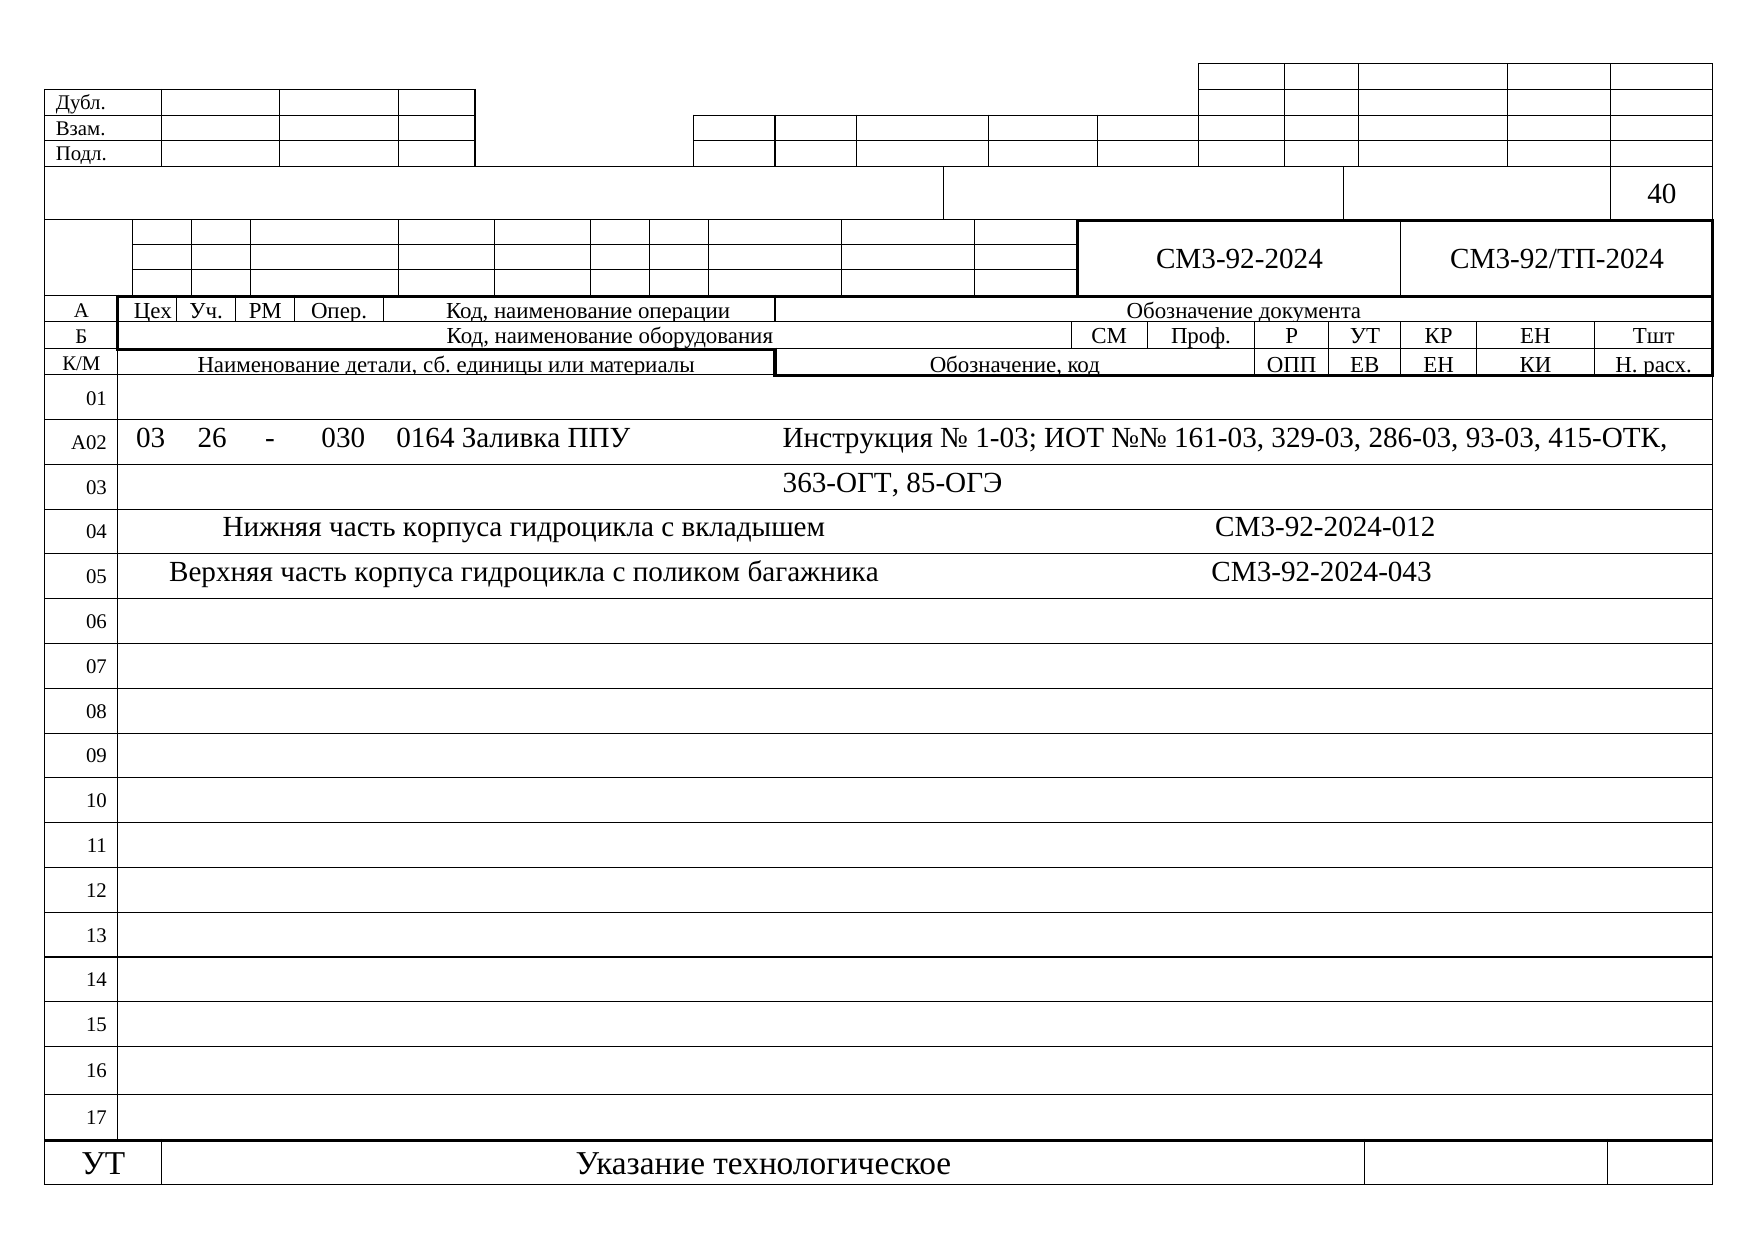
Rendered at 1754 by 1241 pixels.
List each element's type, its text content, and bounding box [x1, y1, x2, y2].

table_cell [118, 778, 930, 822]
table_cell [118, 465, 781, 508]
table_cell 07 [45, 644, 117, 688]
table_cell [930, 734, 1712, 777]
table_cell [118, 913, 930, 956]
table_cell [133, 220, 191, 244]
table_cell Дубл. [45, 90, 161, 114]
table_header [1508, 64, 1610, 89]
table_cell [1199, 141, 1284, 166]
table_cell [694, 89, 856, 114]
table_cell [280, 116, 398, 140]
table_cell 26 [183, 420, 241, 464]
table_cell УТ [45, 1142, 161, 1183]
table_cell Указание технологическое [162, 1142, 1364, 1183]
table_cell 363-ОГТ, 85-ОГЭ [781, 465, 1712, 508]
table_cell [1344, 167, 1610, 219]
table_cell 17 [45, 1095, 117, 1139]
table_cell [1098, 89, 1198, 114]
table_cell 10 [45, 778, 117, 822]
table_header [1285, 64, 1358, 89]
table_cell [1359, 116, 1507, 140]
table_cell 03 [118, 420, 183, 464]
table_cell [1285, 90, 1358, 114]
table_cell [118, 1095, 1712, 1139]
table_cell [975, 220, 1076, 244]
table_cell [842, 220, 974, 244]
table_cell [1508, 141, 1610, 166]
table_cell Верхняя часть корпуса гидроцикла с поликом багажника [118, 554, 930, 598]
table_cell [930, 644, 1712, 688]
table_cell [930, 1002, 1712, 1046]
table_cell 04 [45, 510, 117, 553]
table_cell Нижняя часть корпуса гидроцикла с вкладышем [118, 510, 930, 553]
table_cell 0164 Заливка ППУ [388, 420, 781, 464]
table_cell [1611, 116, 1712, 140]
table_cell Инструкция № 1-03; ИОТ №№ 161-03, 329-03, 286-03, 93-03, 415-ОТК, [781, 420, 1712, 464]
table_cell [930, 913, 1712, 956]
table_cell [1285, 116, 1358, 140]
table_cell [495, 245, 590, 269]
table_header [1611, 64, 1712, 89]
table_cell А02 [45, 420, 117, 464]
table_cell [251, 270, 398, 294]
table_cell [975, 270, 1076, 294]
table_cell [930, 778, 1712, 822]
table_cell [280, 141, 398, 166]
table_cell [1611, 141, 1712, 166]
table_cell [930, 599, 1712, 643]
table_cell [989, 141, 1097, 166]
table_cell ОПП [1255, 349, 1328, 374]
table_cell [591, 220, 649, 244]
table_cell [842, 245, 974, 269]
table_cell [975, 245, 1076, 269]
table_cell 11 [45, 823, 117, 867]
table_cell [399, 220, 494, 244]
table_cell [930, 868, 1712, 912]
table_cell [118, 689, 930, 732]
table_cell 40 [1611, 167, 1712, 219]
table_cell Подл. [45, 141, 161, 166]
table_cell 08 [45, 689, 117, 732]
table_cell 01 [45, 375, 117, 419]
table_cell [1285, 141, 1358, 166]
table_cell [495, 220, 590, 244]
table_cell Наименование детали, сб. единицы или материалы [118, 351, 773, 374]
table_cell [192, 270, 250, 294]
table_cell [118, 734, 930, 777]
table_cell ЕН [1477, 322, 1594, 348]
table_cell 03 [45, 465, 117, 508]
table_cell Н. расх. [1595, 349, 1711, 374]
table_cell Р [1255, 322, 1328, 348]
table_cell [857, 116, 988, 140]
table_cell [476, 115, 693, 166]
table_cell [930, 689, 1712, 732]
table_cell [1365, 1142, 1607, 1183]
table_cell 06 [45, 599, 117, 643]
table_cell [118, 599, 930, 643]
table_cell [776, 116, 856, 140]
table_cell Цех [119, 298, 176, 321]
table_cell [1098, 116, 1198, 140]
table_cell [709, 270, 841, 294]
table_cell [1359, 141, 1507, 166]
table_cell [709, 220, 841, 244]
table_cell [591, 270, 649, 294]
table_cell Обозначение документа [776, 298, 1711, 321]
table_cell 15 [45, 1002, 117, 1046]
table_cell [280, 90, 398, 114]
table_cell К/М [45, 349, 117, 374]
table_cell - [241, 420, 298, 464]
table_cell [1611, 90, 1712, 114]
table_cell [251, 245, 398, 269]
table_cell [45, 167, 943, 219]
table_cell [118, 958, 930, 1001]
table_cell [133, 245, 191, 269]
table_cell [842, 270, 974, 294]
table_cell [399, 141, 474, 166]
table_cell ЕВ [1329, 349, 1400, 374]
table_cell [476, 89, 694, 114]
table_cell [118, 823, 930, 867]
table_cell СМ [1072, 322, 1147, 348]
table_cell 05 [45, 554, 117, 598]
table_cell [118, 868, 930, 912]
table_cell Обозначение, код [777, 349, 1254, 374]
table_cell [118, 1047, 1712, 1093]
table_header [44, 63, 1198, 89]
table_cell [399, 245, 494, 269]
table_cell [1508, 90, 1610, 114]
table_cell [930, 823, 1712, 867]
table_cell Взам. [45, 116, 161, 140]
table_cell Проф. [1148, 322, 1254, 348]
table_cell СМ3-92-2024-012 [930, 510, 1712, 553]
table_header [1199, 64, 1284, 89]
table_cell [857, 141, 988, 166]
table_cell [989, 89, 1098, 114]
table_cell [1199, 90, 1284, 114]
table_cell [118, 1002, 930, 1046]
table_cell [162, 141, 279, 166]
table_cell [192, 245, 250, 269]
table_cell Код, наименование оборудования [119, 322, 1071, 348]
table_cell [1199, 116, 1284, 140]
table_cell СМ3-92-2024 [1079, 222, 1400, 294]
table_cell Опер. [295, 298, 383, 321]
table_cell СМ3-92-2024-043 [930, 554, 1712, 598]
table_cell ЕН [1401, 349, 1476, 374]
table_header [1359, 64, 1507, 89]
table_cell [709, 245, 841, 269]
table_cell [251, 220, 398, 244]
table_cell Тшт [1595, 322, 1711, 348]
table_cell [495, 270, 590, 294]
table_cell [776, 141, 856, 166]
table_cell [650, 270, 708, 294]
table_cell [1508, 116, 1610, 140]
table_cell [694, 116, 774, 140]
table_cell [399, 270, 494, 294]
table_cell [162, 90, 279, 114]
table_cell СМ3-92/ТП-2024 [1401, 222, 1711, 294]
table_cell [399, 90, 474, 114]
table_cell [1359, 90, 1507, 114]
table_cell [650, 220, 708, 244]
table_cell УТ [1329, 322, 1400, 348]
table_cell [930, 958, 1712, 1001]
table_cell [133, 270, 191, 294]
table_cell [650, 245, 708, 269]
table_cell [399, 116, 474, 140]
table_cell [118, 375, 1712, 419]
table_cell [162, 116, 279, 140]
table_cell [591, 245, 649, 269]
table_cell 030 [299, 420, 388, 464]
table_cell Уч. [177, 298, 235, 321]
table_cell Б [45, 322, 116, 348]
table_cell 16 [45, 1047, 117, 1093]
table_cell [45, 220, 132, 294]
table_cell КР [1401, 322, 1476, 348]
table_cell [192, 220, 250, 244]
table_cell А [45, 296, 116, 321]
table_cell 09 [45, 734, 117, 777]
table_cell [694, 141, 774, 166]
table_cell [1608, 1142, 1712, 1183]
table_cell Код, наименование операции [384, 298, 774, 321]
table_cell [118, 644, 930, 688]
table_cell КИ [1477, 349, 1594, 374]
table_cell 12 [45, 868, 117, 912]
table_cell 13 [45, 913, 117, 956]
table_cell РМ [236, 298, 294, 321]
table_cell [856, 89, 989, 114]
table_cell 14 [45, 958, 117, 1001]
table_cell [989, 116, 1097, 140]
table_cell [1098, 141, 1198, 166]
table_cell [944, 167, 1343, 219]
